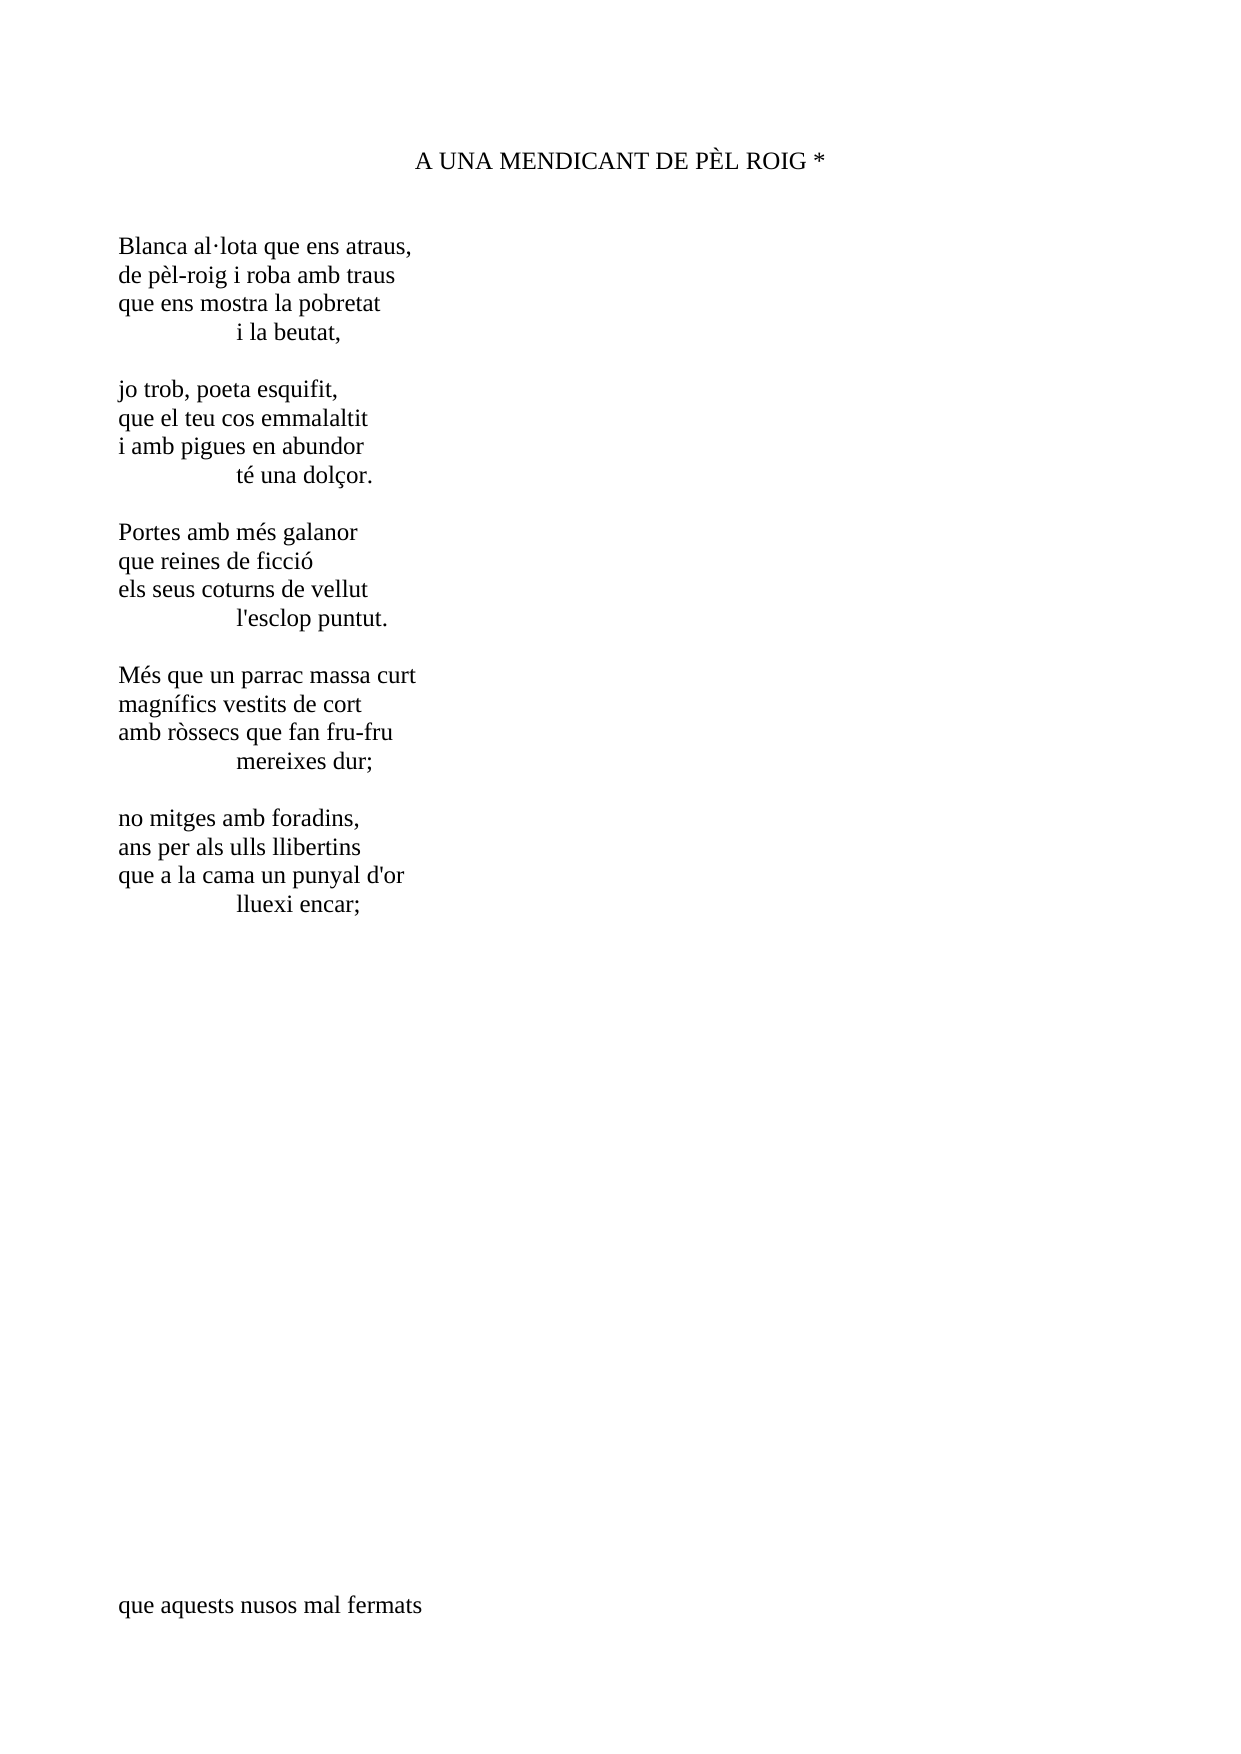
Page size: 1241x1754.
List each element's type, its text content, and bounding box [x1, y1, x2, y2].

text que aquests nusos mal fermats [118, 1591, 1122, 1619]
text no mitges amb foradins, [118, 803, 1122, 832]
text magnífics vestits de cort [118, 689, 1122, 717]
text l'esclop puntut. [118, 603, 1122, 632]
text A UNA MENDICANT DE PÈL ROIG * [118, 146, 1122, 175]
text de pèl-roig i roba amb traus [118, 260, 1122, 288]
text ans per als ulls llibertins [118, 832, 1122, 861]
text que reines de ficció [118, 546, 1122, 574]
text Blanca al·lota que ens atraus, [118, 231, 1122, 260]
text mereixes dur; [118, 746, 1122, 775]
text té una dolçor. [118, 460, 1122, 489]
text que ens mostra la pobretat [118, 288, 1122, 317]
text lluexi encar; [118, 889, 1122, 918]
text jo trob, poeta esquifit, [118, 374, 1122, 403]
text Portes amb més galanor [118, 517, 1122, 546]
text i amb pigues en abundor [118, 431, 1122, 460]
text Més que un parrac massa curt [118, 660, 1122, 689]
text els seus coturns de vellut [118, 574, 1122, 603]
text que a la cama un punyal d'or [118, 861, 1122, 889]
text que el teu cos emmalaltit [118, 403, 1122, 431]
text i la beutat, [118, 317, 1122, 346]
text amb ròssecs que fan fru-fru [118, 717, 1122, 746]
